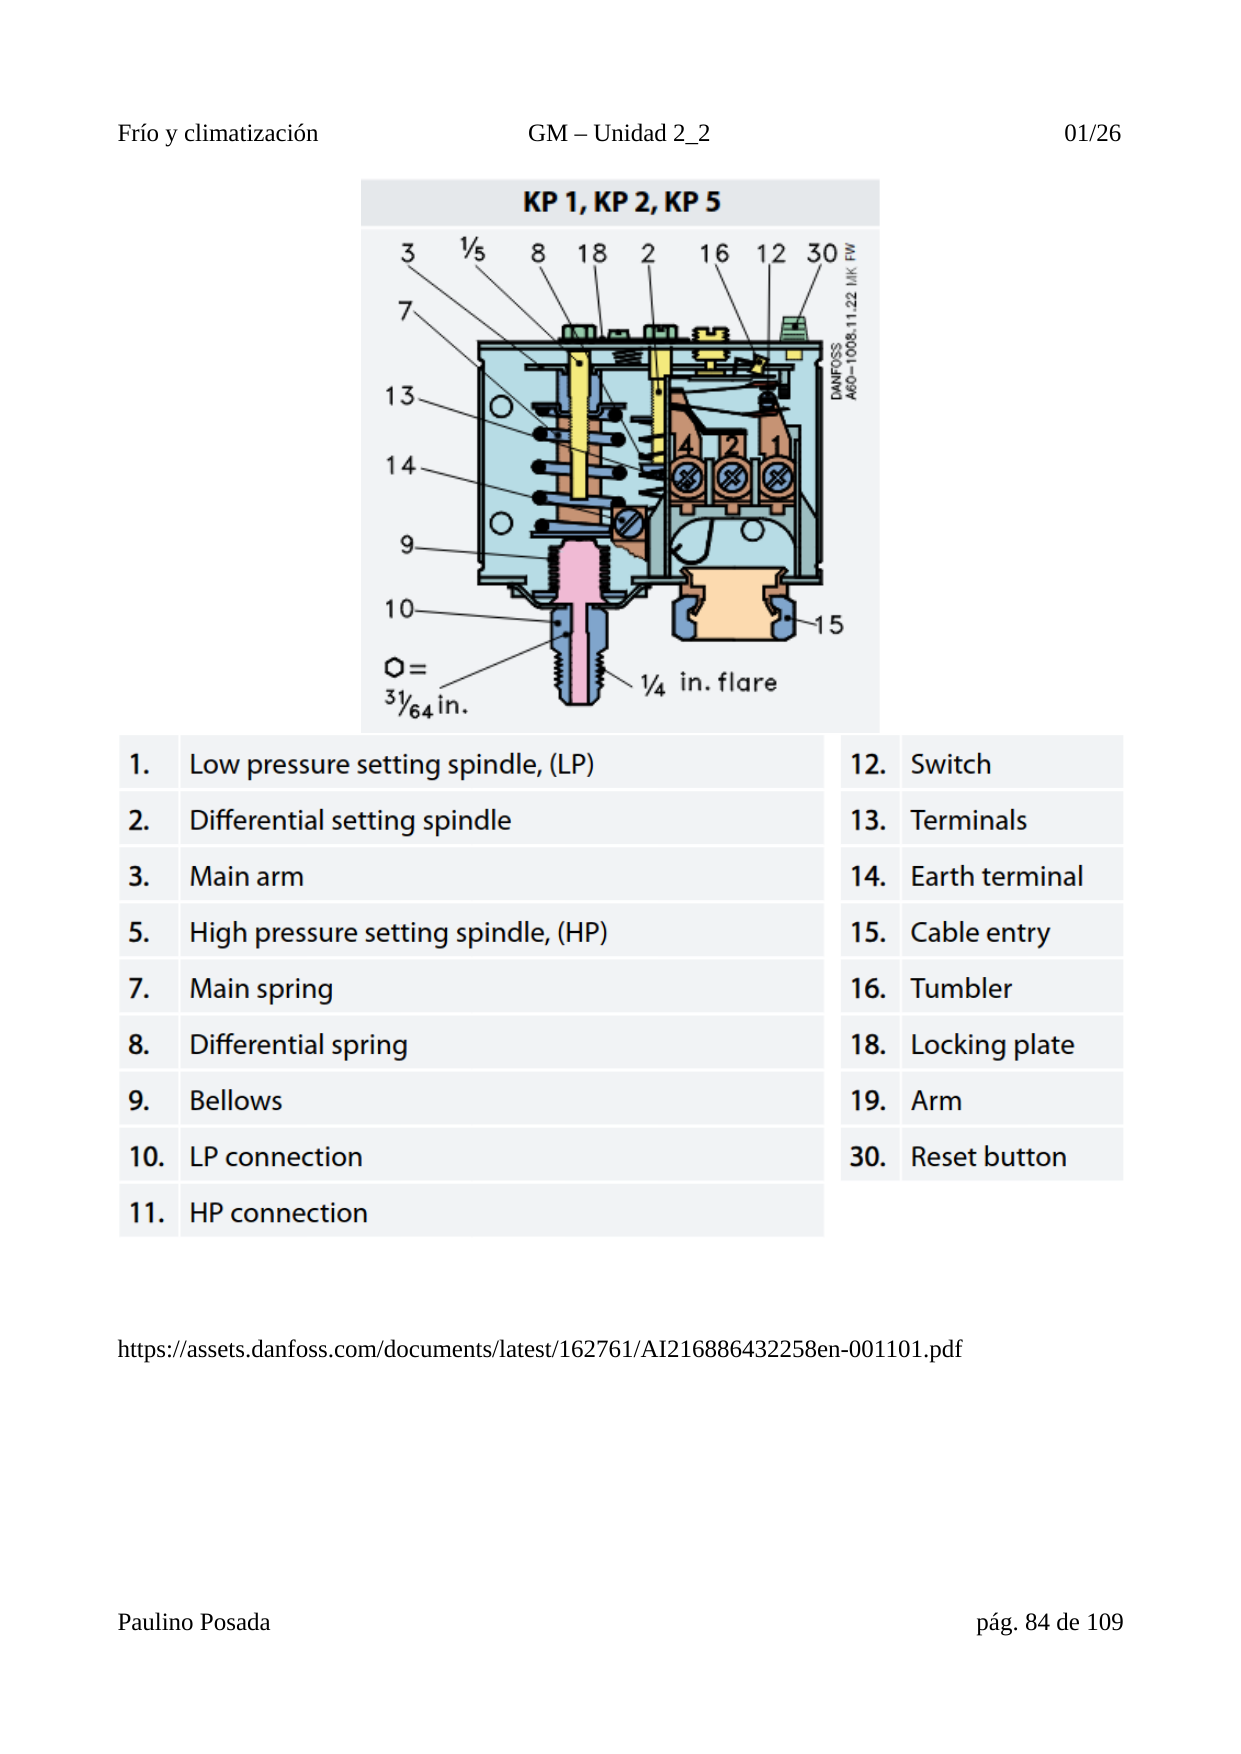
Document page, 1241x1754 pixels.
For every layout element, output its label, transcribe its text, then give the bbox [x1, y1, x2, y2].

picture [117, 176, 1124, 1252]
text https://assets.danfoss.com/documents/latest/162761/AI216886432258en-001101.pdf [117, 1334, 1123, 1362]
